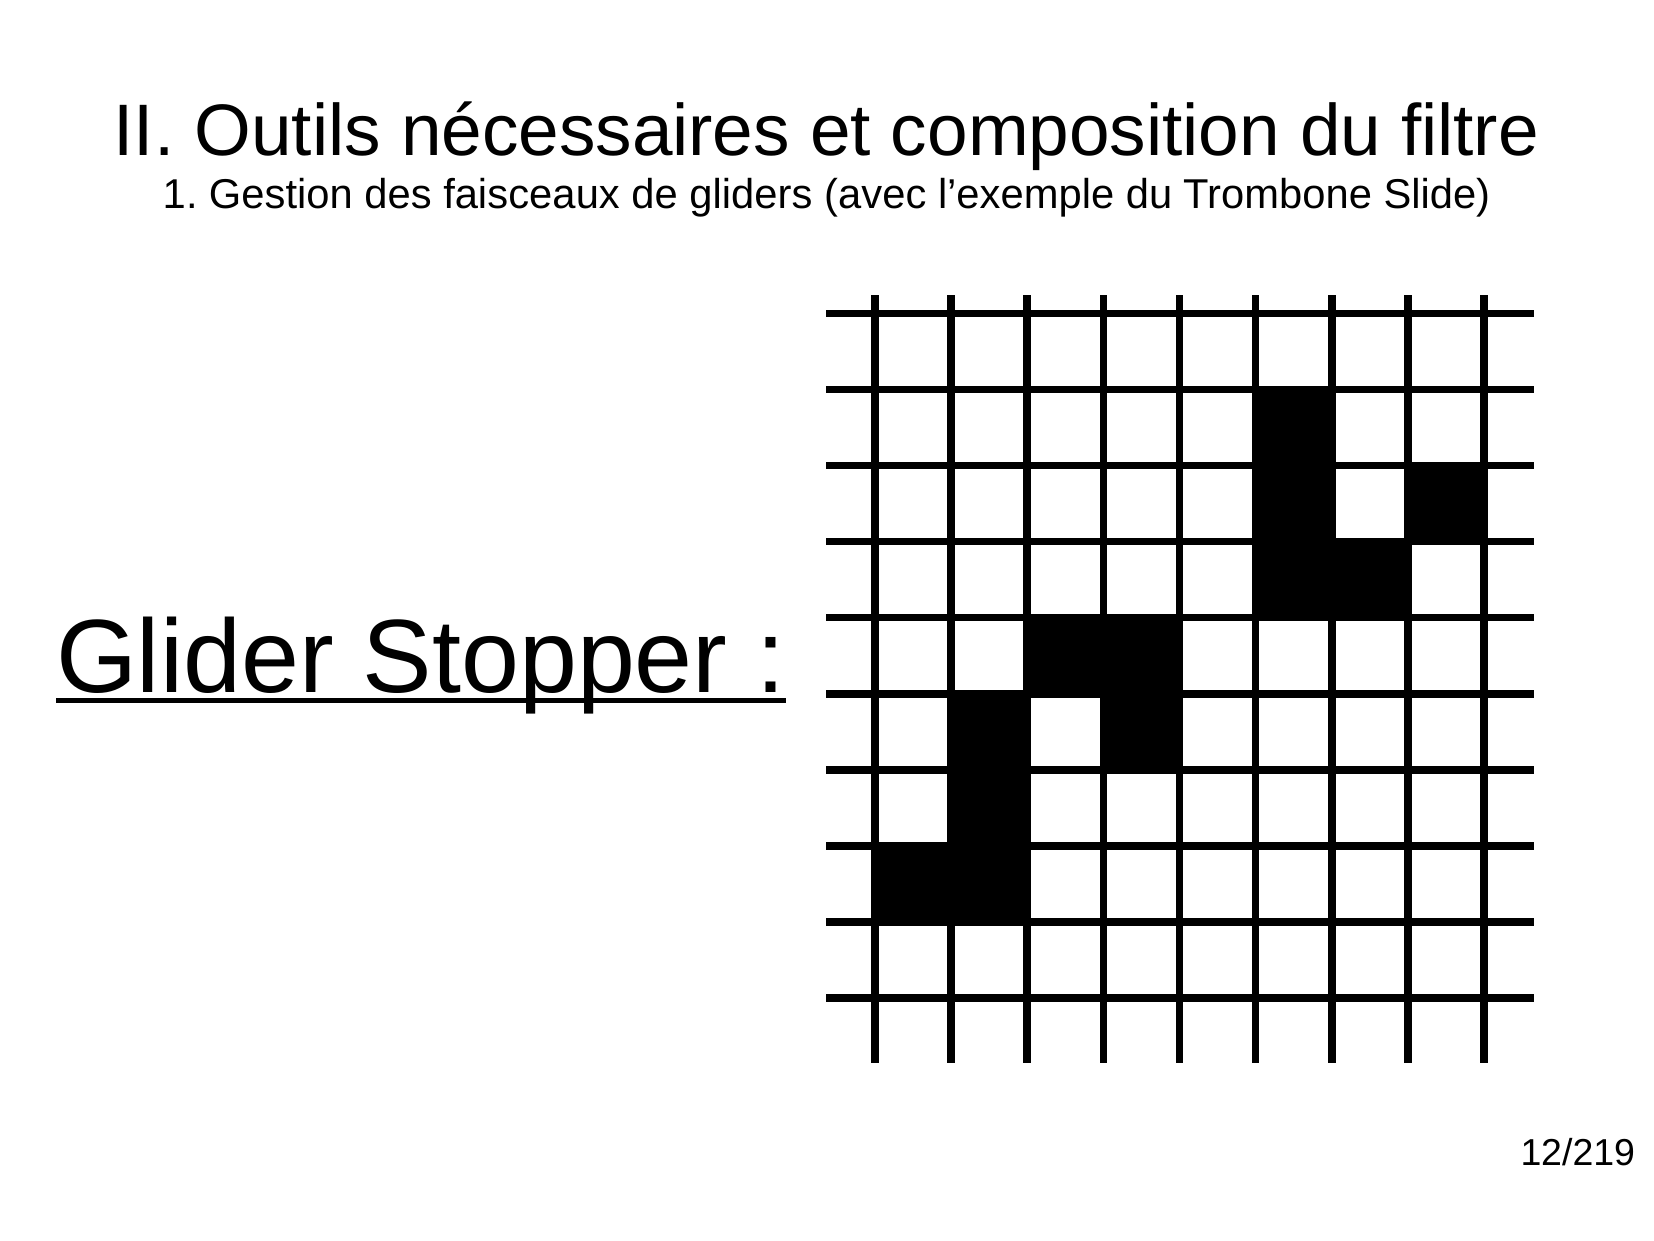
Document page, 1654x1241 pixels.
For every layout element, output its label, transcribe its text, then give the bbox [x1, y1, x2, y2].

picture [826, 295, 1534, 1063]
title II. Outils nécessaires et composition du filtre 1. Gestion des faisceaux de gliders (avec l’exemple du Trombone Slide) [0, 30, 1654, 275]
text_box <number>/219 [1505, 1124, 1654, 1182]
text_box Glider Stopper : [41, 590, 801, 722]
